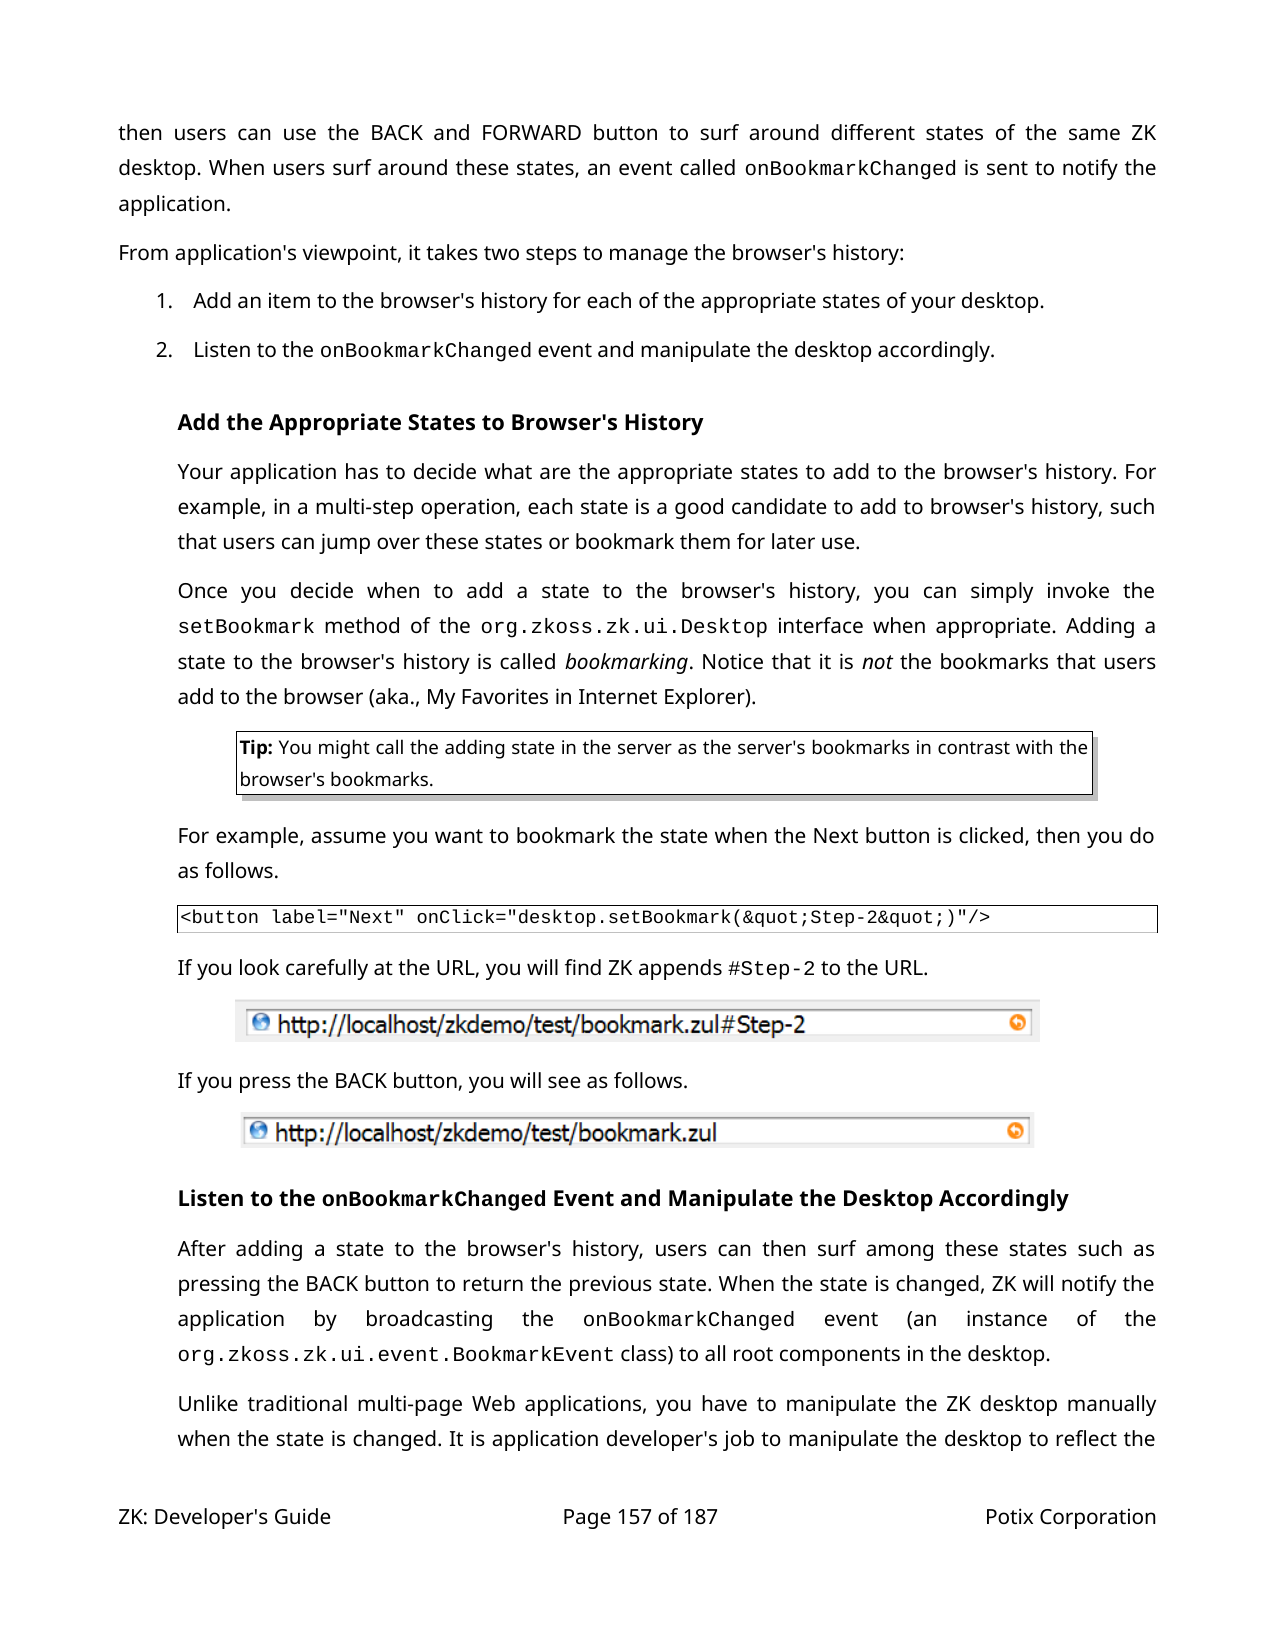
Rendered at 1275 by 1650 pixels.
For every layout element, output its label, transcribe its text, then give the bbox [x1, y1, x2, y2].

text After adding a state to the browser's history, users can then surf among these states such as pressing the BACK button to return the previous state. When the state is changed, ZK will notify the application by broadcasting the onBookmarkChanged event (an instance of the org.zkoss.zk.ui.event.BookmarkEvent class) to all root components in the desktop. [177, 1234, 1157, 1368]
list Add an item to the browser's history for each of the appropriate states of your desktop. [156, 287, 1157, 315]
text Your application has to decide what are the appropriate states to add to the browser's history. For example, in a multi-step operation, each state is a good candidate to add to browser's history, such that users can jump over these states or bookmark them for later use. [177, 457, 1157, 556]
picture [235, 999, 1040, 1042]
text Tip: You might call the adding state in the server as the server's bookmarks in contrast with the browser's bookmarks. [237, 732, 1092, 794]
list Listen to the onBookmarkChanged event and manipulate the desktop accordingly. [156, 335, 1157, 364]
picture [240, 1112, 1035, 1148]
text If you look carefully at the URL, you will find ZK appends #Step-2 to the URL. [177, 953, 1157, 982]
text Unlike traditional multi-page Web applications, you have to manipulate the ZK desktop manually when the state is changed. It is application developer's job to manipulate the desktop to reflect the [177, 1389, 1157, 1452]
subtitle Add the Appropriate States to Browser's History [177, 406, 1157, 436]
text Once you decide when to add a state to the browser's history, you can simply invoke the setBookmark method of the org.zkoss.zk.ui.Desktop interface when appropriate. Adding a state to the browser's history is called bookmarking. Notice that it is not the bookmarks that users add to the browser (aka., My Favorites in Internet Explorer). [177, 576, 1157, 711]
subtitle Listen to the onBookmarkChanged Event and Manipulate the Desktop Accordingly [177, 1137, 1157, 1213]
text For example, assume you want to bookmark the state when the Next button is clicked, then you do as follows. [177, 821, 1157, 884]
text If you press the BACK button, you will see as follows. [177, 1067, 1157, 1095]
text From application's viewpoint, it takes two steps to manage the browser's history: [118, 238, 1157, 266]
text then users can use the BACK and FORWARD button to surf around different states of the same ZK desktop. When users surf around these states, an event called onBookmarkChanged is sent to notify the application. [118, 118, 1157, 217]
text <button label="Next" onClick="desktop.setBookmark(&quot;Step-2&quot;)"/> [178, 906, 1157, 932]
